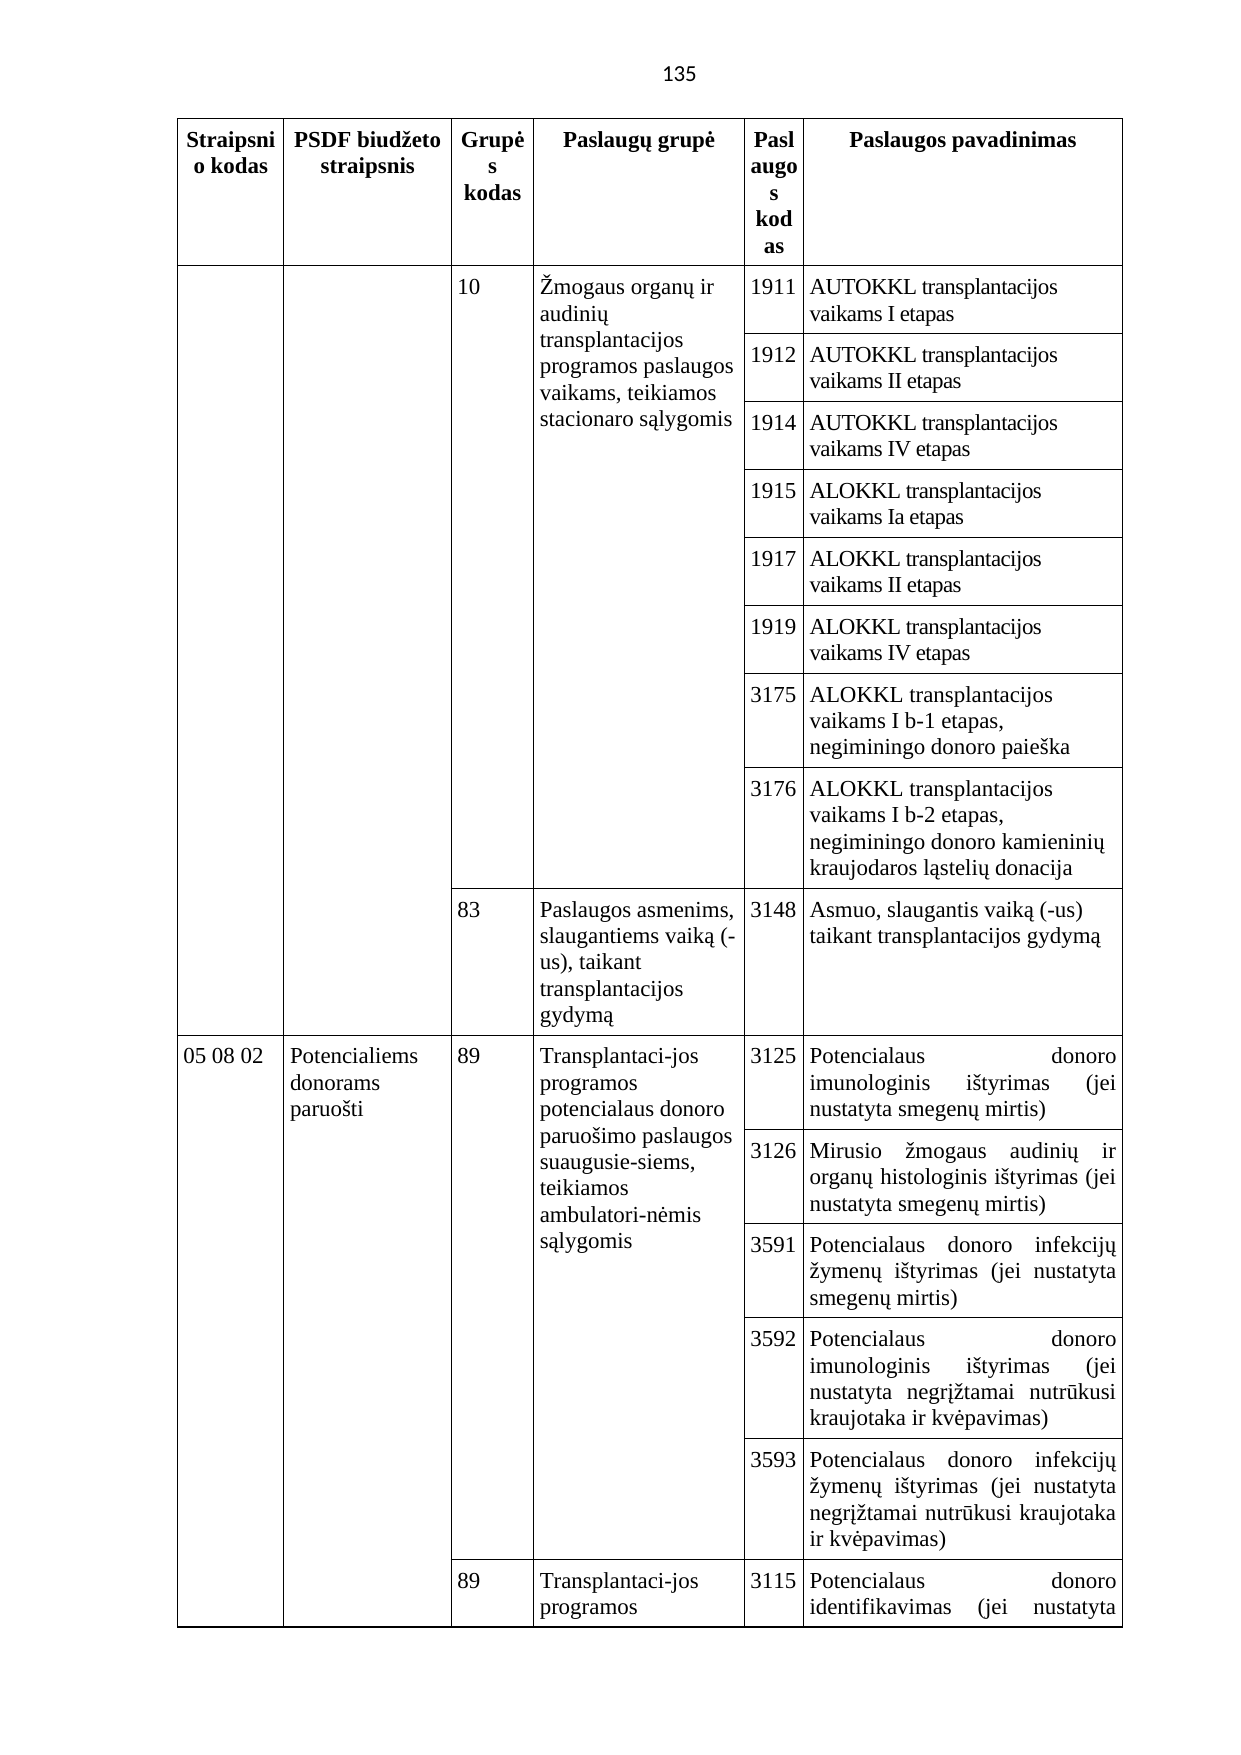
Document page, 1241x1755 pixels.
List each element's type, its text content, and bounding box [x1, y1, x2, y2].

table_cell ALOKKL transplantacijos vaikams IV etapas [804, 606, 1122, 673]
table_cell Transplantaci-jos programos potencialaus donoro paruošimo paslaugos suaugusie-siems, teikiamos ambulatori-nėmis sąlygomis [534, 1036, 744, 1558]
table_cell 3125 [745, 1036, 803, 1129]
table_cell Mirusio žmogaus audinių ir organų histologinis ištyrimas (jei nustatyta smegenų mirtis) [804, 1130, 1122, 1223]
table_cell 83 [452, 889, 533, 1034]
table_cell [452, 767, 533, 887]
table_cell [284, 469, 451, 537]
table_cell Potencialaus donoro infekcijų žymenų ištyrimas (jei nustatyta smegenų mirtis) [804, 1224, 1122, 1317]
table_cell [284, 266, 451, 333]
table_cell [178, 333, 283, 401]
table_cell Potencialaus donoro imunologinis ištyrimas (jei nustatyta smegenų mirtis) [804, 1036, 1122, 1129]
table_cell [284, 673, 451, 767]
table_header Paslaugos pavadinimas [804, 119, 1122, 265]
table_cell 10 [452, 266, 533, 333]
table_cell 3115 [745, 1560, 803, 1626]
table_cell [452, 401, 533, 469]
table_cell Potencialaus donoro infekcijų žymenų ištyrimas (jei nustatyta negrįžtamai nutrūkusi kraujotaka ir kvėpavimas) [804, 1439, 1122, 1558]
table_cell 3591 [745, 1224, 803, 1317]
table_cell [178, 673, 283, 767]
table_cell 05 08 02 [178, 1036, 283, 1626]
table_cell 3175 [745, 674, 803, 767]
table_cell [178, 605, 283, 673]
table_cell Asmuo, slaugantis vaiką (-us) taikant transplantacijos gydymą [804, 889, 1122, 1034]
table_cell AUTOKKL transplantacijos vaikams I etapas [804, 266, 1122, 333]
table_cell Potencialaus donoro identifikavimas (jei nustatyta [804, 1560, 1122, 1626]
table_cell ALOKKL transplantacijos vaikams Ia etapas [804, 470, 1122, 537]
table_cell [284, 401, 451, 469]
table_header Straipsnio kodas [178, 119, 283, 265]
table_cell 1911 [745, 266, 803, 333]
table_cell [284, 537, 451, 605]
table_cell [284, 333, 451, 401]
table_cell ALOKKL transplantacijos vaikams I b-2 etapas, negiminingo donoro kamieninių kraujodaros ląstelių donacija [804, 768, 1122, 887]
table_cell Žmogaus organų ir audinių transplantacijos programos paslaugos vaikams, teikiamos stacionaro sąlygomis [534, 266, 744, 673]
table_cell Potencialaus donoro imunologinis ištyrimas (jei nustatyta negrįžtamai nutrūkusi kraujotaka ir kvėpavimas) [804, 1318, 1122, 1438]
table_cell [534, 767, 744, 887]
table_cell [284, 605, 451, 673]
table_cell [178, 537, 283, 605]
table_cell [178, 767, 283, 1034]
table_cell [452, 469, 533, 537]
table_cell ALOKKL transplantacijos vaikams I b-1 etapas, negiminingo donoro paieška [804, 674, 1122, 767]
table_cell 3176 [745, 768, 803, 887]
table_cell 3593 [745, 1439, 803, 1558]
table_cell [178, 266, 283, 333]
table_cell 3126 [745, 1130, 803, 1223]
table_cell AUTOKKL transplantacijos vaikams II etapas [804, 334, 1122, 401]
table_cell [452, 537, 533, 605]
table_cell [178, 469, 283, 537]
table_cell 3592 [745, 1318, 803, 1438]
table_cell [452, 605, 533, 673]
table_cell 1915 [745, 470, 803, 537]
table_header Grupės kodas [452, 119, 533, 265]
table_cell [452, 333, 533, 401]
table_cell AUTOKKL transplantacijos vaikams IV etapas [804, 402, 1122, 469]
table_cell 3148 [745, 889, 803, 1034]
table_cell [534, 673, 744, 767]
table_cell Paslaugos asmenims, slaugantiems vaiką (-us), taikant transplantacijos gydymą [534, 889, 744, 1034]
table_cell [178, 401, 283, 469]
table_cell 1914 [745, 402, 803, 469]
table_cell ALOKKL transplantacijos vaikams II etapas [804, 538, 1122, 605]
table_cell 1917 [745, 538, 803, 605]
table_cell 89 [452, 1560, 533, 1626]
table_cell Potencialiems donorams paruošti [284, 1036, 451, 1626]
table_cell 1919 [745, 606, 803, 673]
table_cell 1912 [745, 334, 803, 401]
table_cell Transplantaci-jos programos [534, 1560, 744, 1626]
table_header Paslaugų grupė [534, 119, 744, 265]
table_header PSDF biudžeto straipsnis [284, 119, 451, 265]
table_header Paslaugos kodas [745, 119, 803, 265]
table_cell 89 [452, 1036, 533, 1558]
table_cell [452, 673, 533, 767]
table_cell [284, 767, 451, 1034]
